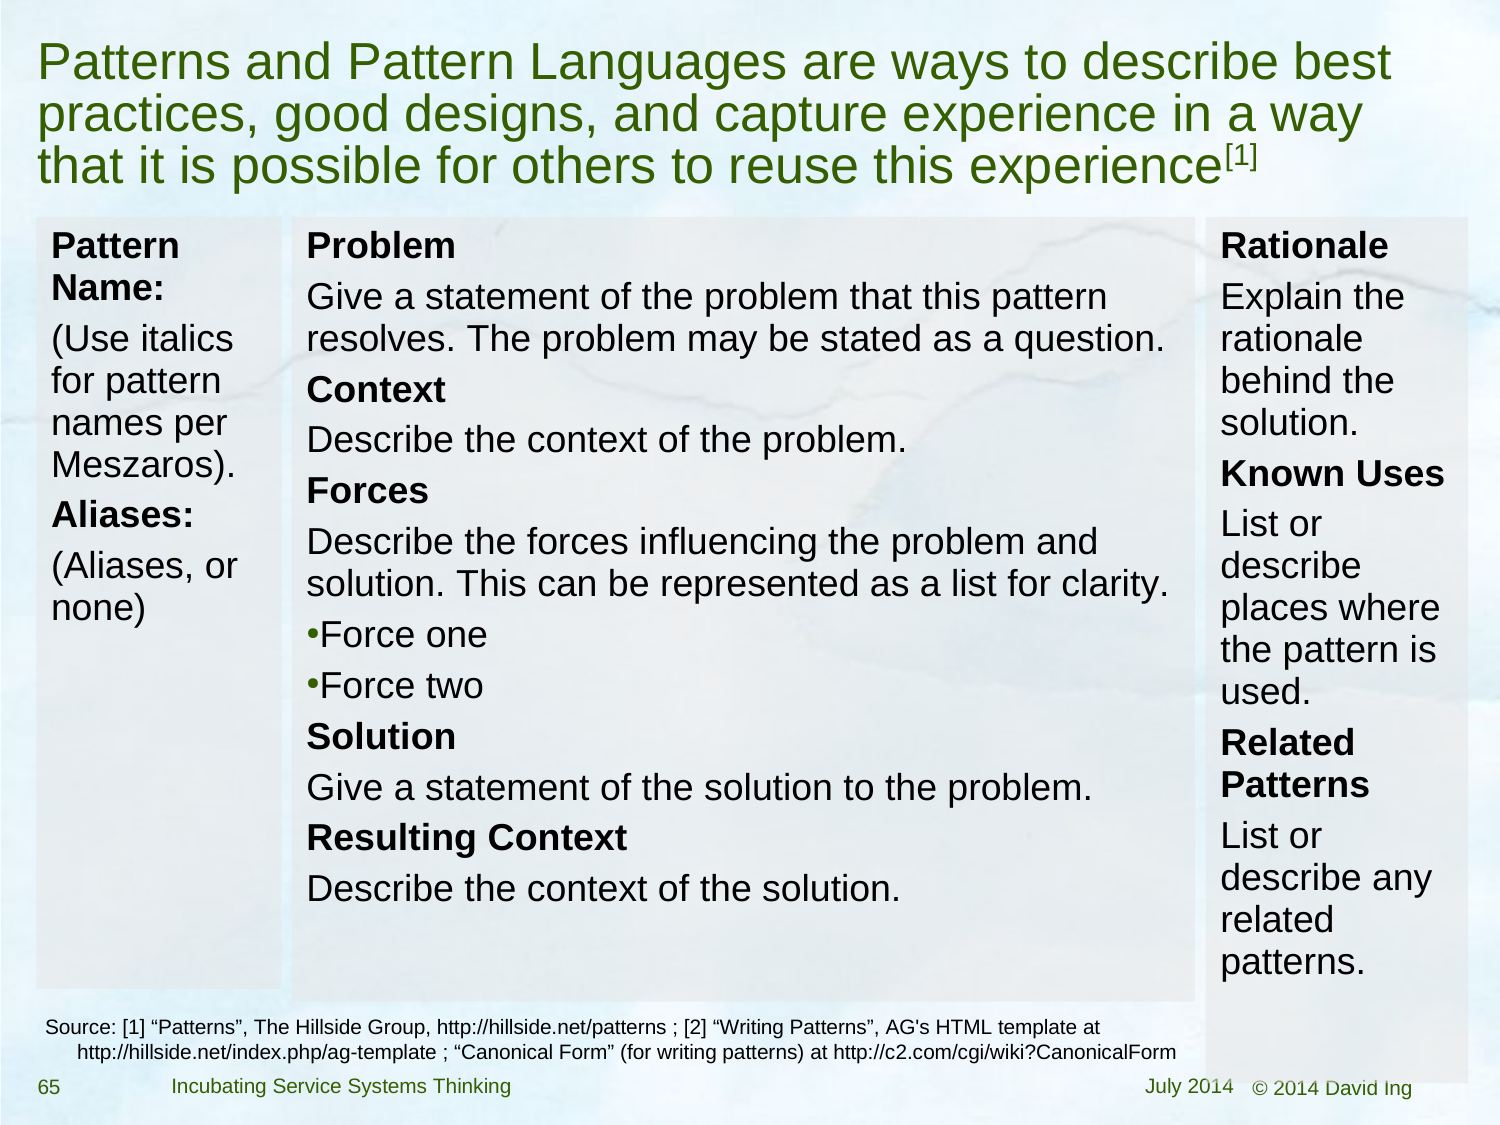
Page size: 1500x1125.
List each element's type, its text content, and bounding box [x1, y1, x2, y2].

text_box Rationale Explain the rationale behind the solution. Known Uses List or describe places where the pattern is used. Related Patterns List or describe any related patterns. [1205, 216, 1469, 1084]
picture [0, 0, 1500, 1125]
text_box Pattern Name: (Use italics for pattern names per Meszaros). Aliases: (Aliases, or none) [36, 216, 282, 989]
title Patterns and Pattern Languages are ways to describe best practices, good designs, and capture experience in a way that it is possible for others to reuse this experience[1] [37, 37, 1463, 222]
text_box Problem Give a statement of the problem that this pattern resolves. The problem may be stated as a question. Context Describe the context of the problem. Forces Describe the forces influencing the problem and solution. This can be represented as a list for clarity. Force one Force two Solution Give a statement of the solution to the problem. Resulting Context Describe the context of the solution. [291, 216, 1195, 1002]
text_box Source: [1] “Patterns”, The Hillside Group, http://hillside.net/patterns ; [2] “Writing Patterns”, AG's HTML template at http://hillside.net/index.php/ag-template ; “Canonical Form” (for writing patterns) at http://c2.com/cgi/wiki?CanonicalForm - [30, 1005, 1463, 1081]
